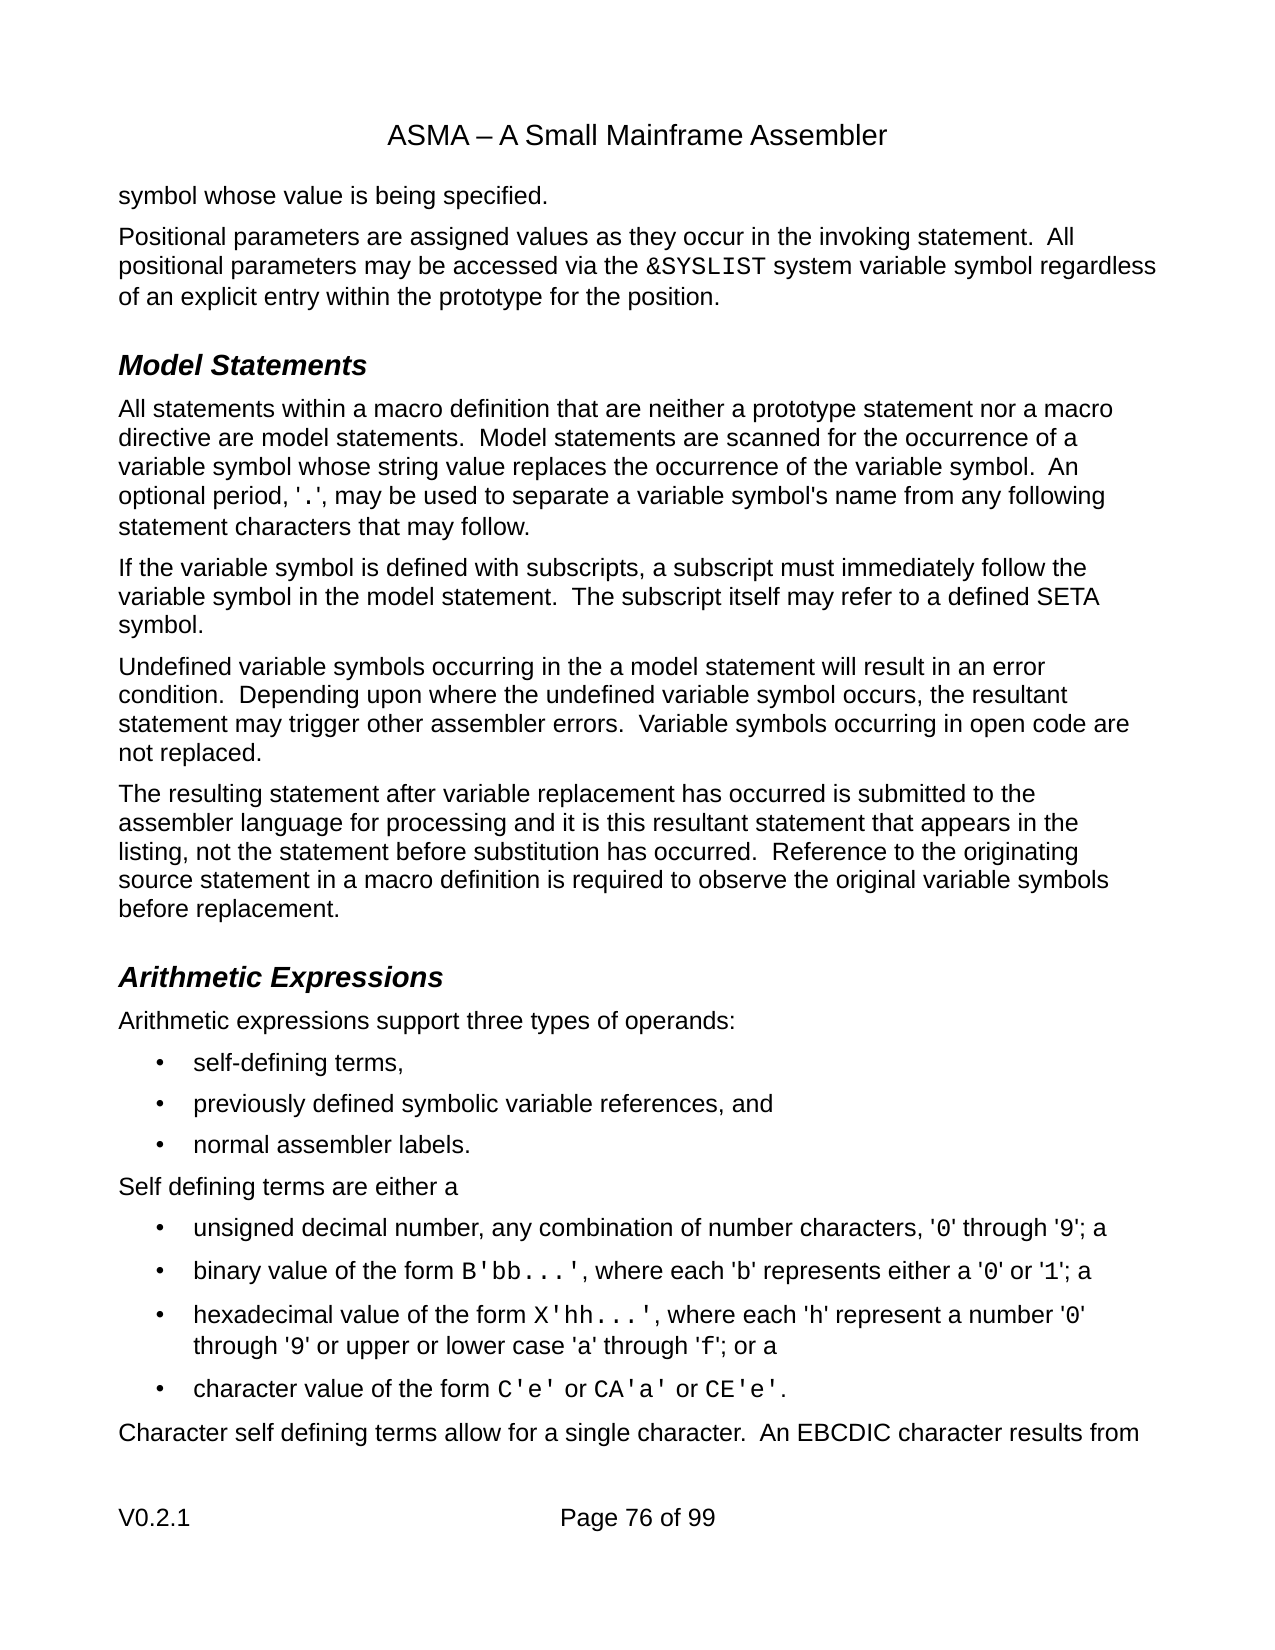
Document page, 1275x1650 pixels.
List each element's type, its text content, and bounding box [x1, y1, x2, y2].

text Arithmetic expressions support three types of operands: [118, 1006, 1157, 1035]
list binary value of the form B'bb...', where each 'b' represents either a '0' or '1'; a [156, 1256, 1157, 1287]
list self-defining terms, [156, 1048, 1157, 1076]
list unsigned decimal number, any combination of number characters, '0' through '9'; a [156, 1213, 1157, 1244]
subtitle Model Statements [118, 348, 1157, 382]
text Self defining terms are either a [118, 1172, 1157, 1200]
text The resulting statement after variable replacement has occurred is submitted to the assembler language for processing and it is this resultant statement that appears in the listing, not the statement before substitution has occurred. Reference to the originating source statement in a macro definition is required to observe the original variable symbols before replacement. [118, 779, 1157, 923]
text All statements within a macro definition that are neither a prototype statement nor a macro directive are model statements. Model statements are scanned for the occurrence of a variable symbol whose string value replaces the occurrence of the variable symbol. An optional period, '.', may be used to separate a variable symbol's name from any following statement characters that may follow. [118, 394, 1157, 540]
list hexadecimal value of the form X'hh...', where each 'h' represent a number '0' through '9' or upper or lower case 'a' through 'f'; or a [156, 1300, 1157, 1362]
list normal assembler labels. [156, 1130, 1157, 1159]
text If the variable symbol is defined with subscripts, a subscript must immediately follow the variable symbol in the model statement. The subscript itself may refer to a defined SETA symbol. [118, 553, 1157, 639]
text Positional parameters are assigned values as they occur in the invoking statement. All positional parameters may be accessed via the &SYSLIST system variable symbol regardless of an explicit entry within the prototype for the position. [118, 222, 1157, 311]
text symbol whose value is being specified. [118, 181, 1157, 210]
subtitle Arithmetic Expressions [118, 960, 1157, 994]
list character value of the form C'e' or CA'a' or CE'e'. [156, 1374, 1157, 1405]
text Character self defining terms allow for a single character. An EBCDIC character results from [118, 1418, 1157, 1446]
text Undefined variable symbols occurring in the a model statement will result in an error condition. Depending upon where the undefined variable symbol occurs, the resultant statement may trigger other assembler errors. Variable symbols occurring in open code are not replaced. [118, 652, 1157, 767]
list previously defined symbolic variable references, and [156, 1089, 1157, 1118]
